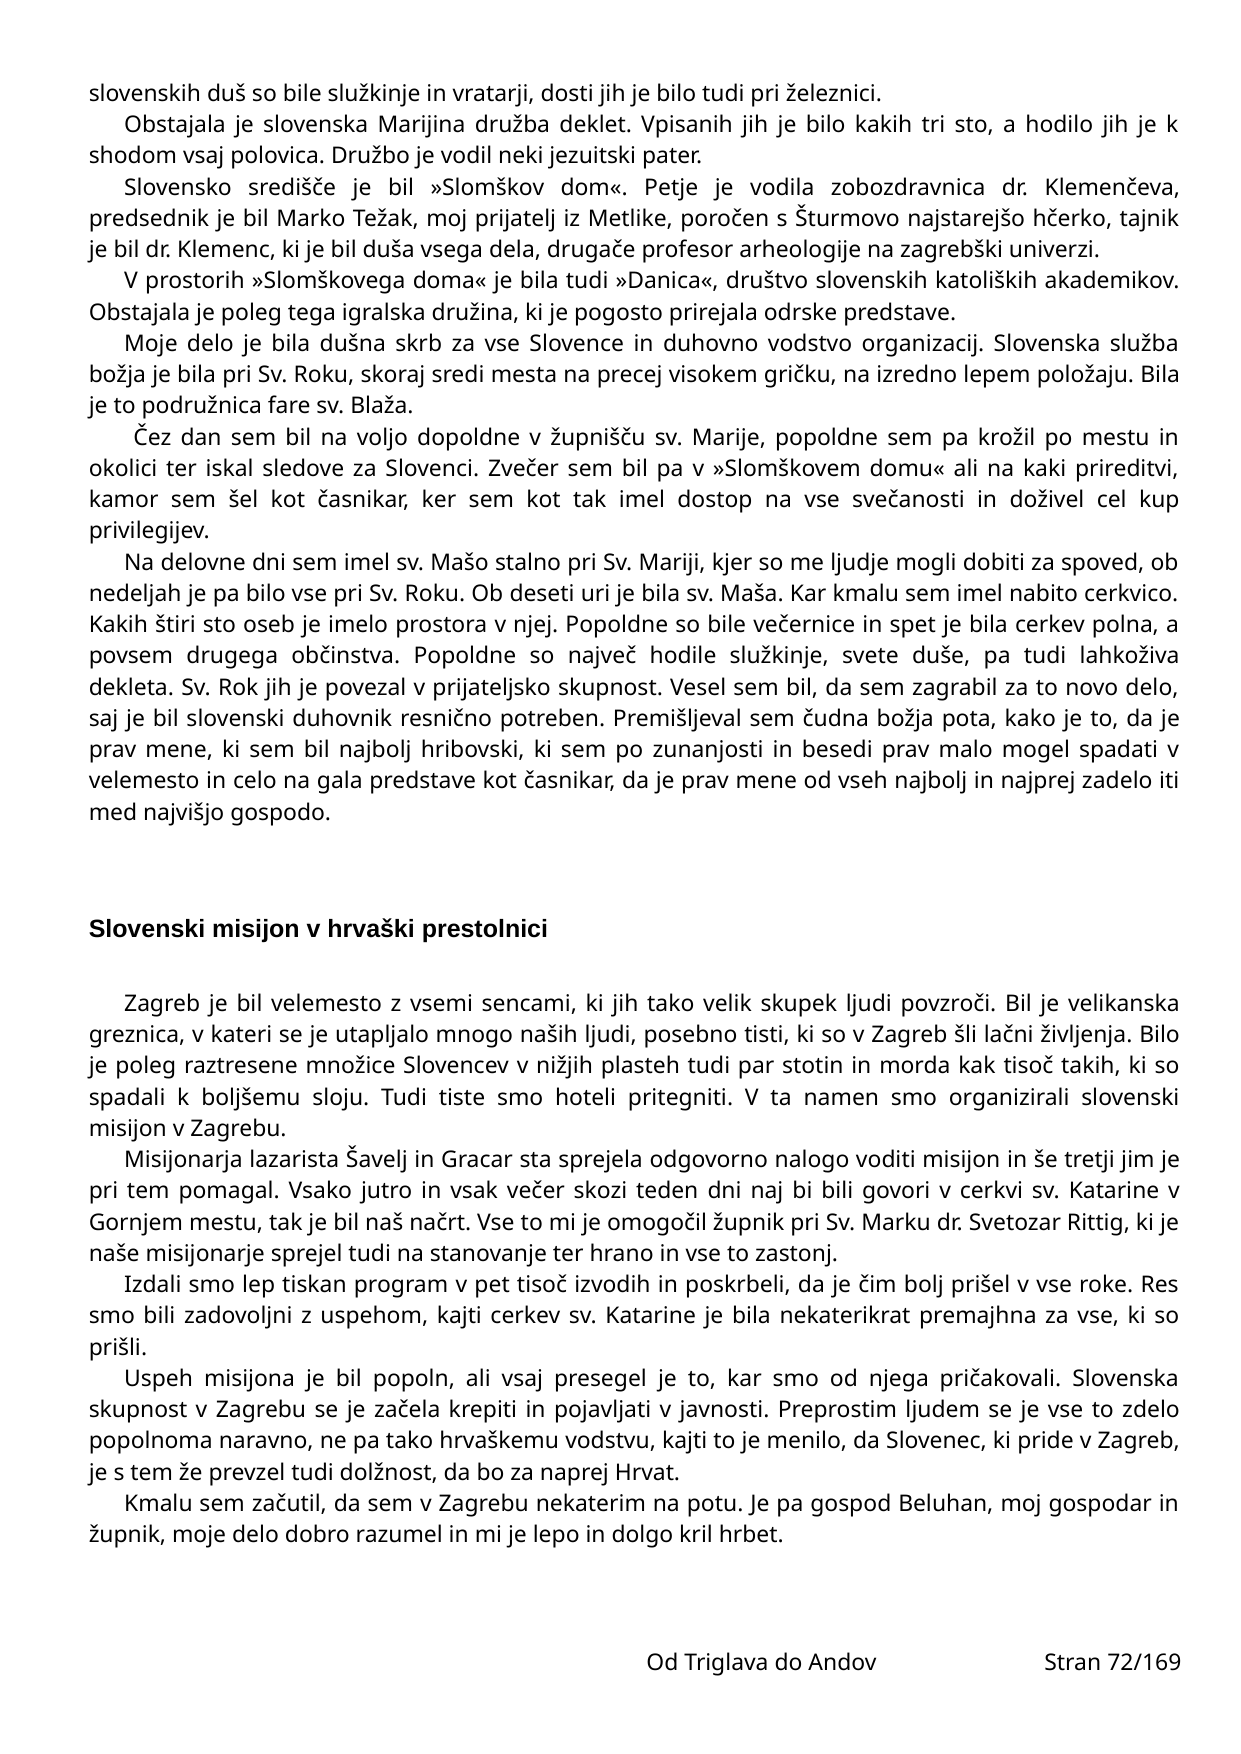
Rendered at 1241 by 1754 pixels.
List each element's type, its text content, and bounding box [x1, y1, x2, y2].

text Moje delo je bila dušna skrb za vse Slovence in duhovno vodstvo organizacij. Slovenska služba božja je bila pri Sv. Roku, skoraj sredi mesta na precej visokem gričku, na izredno lepem položaju. Bila je to podružnica fare sv. Blaža. [88, 327, 1181, 421]
text Misijonarja lazarista Šavelj in Gracar sta sprejela odgovorno nalogo voditi misijon in še tretji jim je pri tem pomagal. Vsako jutro in vsak večer skozi teden dni naj bi bili govori v cerkvi sv. Katarine v Gornjem mestu, tak je bil naš načrt. Vse to mi je omogočil župnik pri Sv. Marku dr. Svetozar Rittig, ki je naše misijonarje sprejel tudi na stanovanje ter hrano in vse to zastonj. [88, 1143, 1181, 1268]
text Zagreb je bil velemesto z vsemi sencami, ki jih tako velik skupek ljudi povzroči. Bil je velikanska greznica, v kateri se je utapljalo mnogo naših ljudi, posebno tisti, ki so v Zagreb šli lačni življenja. Bilo je poleg raztresene množice Slovencev v nižjih plasteh tudi par stotin in morda kak tisoč takih, ki so spadali k boljšemu sloju. Tudi tiste smo hoteli pritegniti. V ta namen smo organizirali slovenski misijon v Zagrebu. [88, 987, 1181, 1143]
text slovenskih duš so bile služkinje in vratarji, dosti jih je bilo tudi pri železnici. [88, 77, 1181, 108]
text Slovensko središče je bil »Slomškov dom«. Petje je vodila zobozdravnica dr. Klemenčeva, predsednik je bil Marko Težak, moj prijatelj iz Metlike, poročen s Šturmovo najstarejšo hčerko, tajnik je bil dr. Klemenc, ki je bil duša vsega dela, drugače profesor arheologije na zagrebški univerzi. [88, 171, 1181, 264]
text Uspeh misijona je bil popoln, ali vsaj presegel je to, kar smo od njega pričakovali. Slovenska skupnost v Zagrebu se je začela krepiti in pojavljati v javnosti. Preprostim ljudem se je vse to zdelo popolnoma naravno, ne pa tako hrvaškemu vodstvu, kajti to je menilo, da Slovenec, ki pride v Zagreb, je s tem že prevzel tudi dolžnost, da bo za naprej Hrvat. [88, 1362, 1181, 1487]
subtitle Slovenski misijon v hrvaški prestolnici [88, 914, 1181, 943]
text V prostorih »Slomškovega doma« je bila tudi »Danica«, društvo slovenskih katoliških akademikov. Obstajala je poleg tega igralska družina, ki je pogosto prirejala odrske predstave. [88, 264, 1181, 327]
text Čez dan sem bil na voljo dopoldne v župnišču sv. Marije, popoldne sem pa krožil po mestu in okolici ter iskal sledove za Slovenci. Zvečer sem bil pa v »Slomškovem domu« ali na kaki prireditvi, kamor sem šel kot časnikar, ker sem kot tak imel dostop na vse svečanosti in doživel cel kup privilegijev. [88, 421, 1181, 546]
text Obstajala je slovenska Marijina družba deklet. Vpisanih jih je bilo kakih tri sto, a hodilo jih je k shodom vsaj polovica. Družbo je vodil neki jezuitski pater. [88, 108, 1181, 171]
text Na delovne dni sem imel sv. Mašo stalno pri Sv. Mariji, kjer so me ljudje mogli dobiti za spoved, ob nedeljah je pa bilo vse pri Sv. Roku. Ob deseti uri je bila sv. Maša. Kar kmalu sem imel nabito cerkvico. Kakih štiri sto oseb je imelo prostora v njej. Popoldne so bile večernice in spet je bila cerkev polna, a povsem drugega občinstva. Popoldne so največ hodile služkinje, svete duše, pa tudi lahkoživa dekleta. Sv. Rok jih je povezal v prijateljsko skupnost. Vesel sem bil, da sem zagrabil za to novo delo, saj je bil slovenski duhovnik resnično potreben. Premišljeval sem čudna božja pota, kako je to, da je prav mene, ki sem bil najbolj hribovski, ki sem po zunanjosti in besedi prav malo mogel spadati v velemesto in celo na gala predstave kot časnikar, da je prav mene od vseh najbolj in najprej zadelo iti med najvišjo gospodo. [88, 546, 1181, 827]
text Izdali smo lep tiskan program v pet tisoč izvodih in poskrbeli, da je čim bolj prišel v vse roke. Res smo bili zadovoljni z uspehom, kajti cerkev sv. Katarine je bila nekaterikrat premajhna za vse, ki so prišli. [88, 1268, 1181, 1362]
text Kmalu sem začutil, da sem v Zagrebu nekaterim na potu. Je pa gospod Beluhan, moj gospodar in župnik, moje delo dobro razumel in mi je lepo in dolgo kril hrbet. [88, 1487, 1181, 1549]
